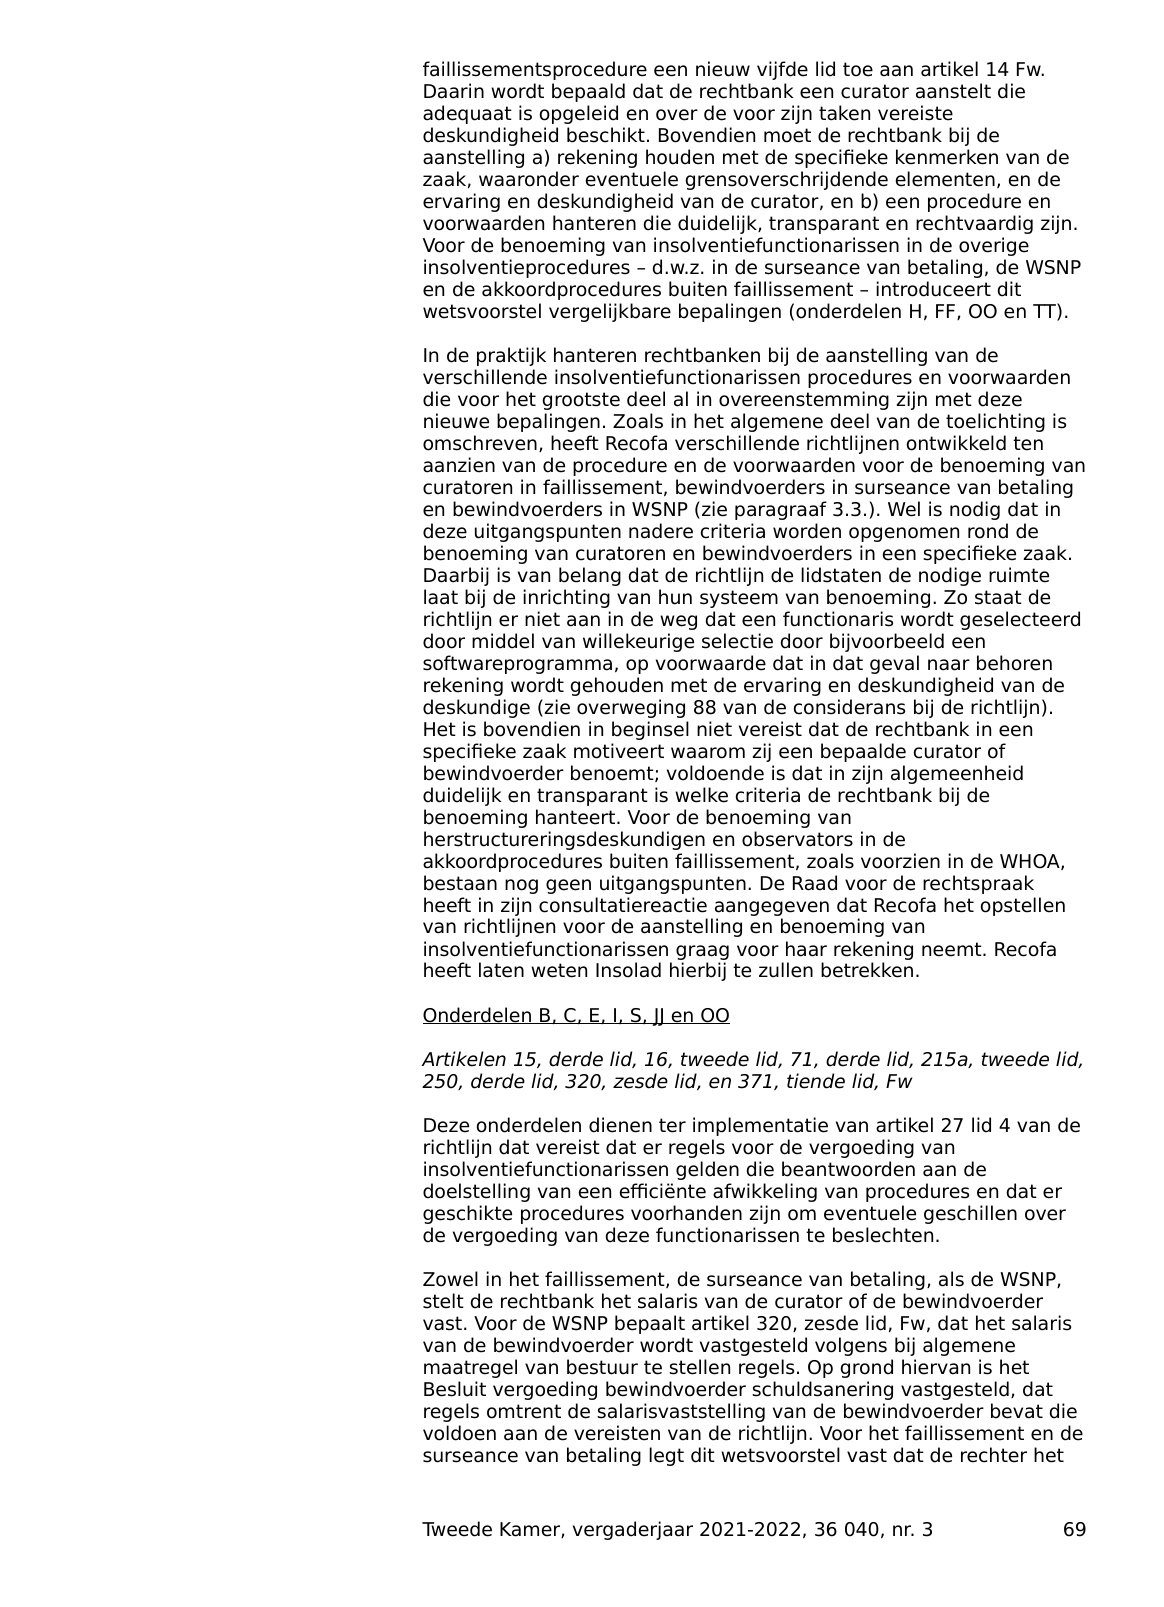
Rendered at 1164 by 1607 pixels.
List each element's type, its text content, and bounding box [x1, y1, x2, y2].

text Deze onderdelen dienen ter implementatie van artikel 27 lid 4 van de richtlijn dat vereist dat er regels voor de vergoeding van insolventiefunctionarissen gelden die beantwoorden aan de doelstelling van een efficiënte afwikkeling van procedures en dat er geschikte procedures voorhanden zijn om eventuele geschillen over de vergoeding van deze functionarissen te beslechten. [422, 1115, 1087, 1247]
subtitle Artikelen 15, derde lid, 16, tweede lid, 71, derde lid, 215a, tweede lid, 250, derde lid, 320, zesde lid, en 371, tiende lid, Fw [422, 1049, 1087, 1093]
text Zowel in het faillissement, de surseance van betaling, als de WSNP, stelt de rechtbank het salaris van de curator of de bewindvoerder vast. Voor de WSNP bepaalt artikel 320, zesde lid, Fw, dat het salaris van de bewindvoerder wordt vastgesteld volgens bij algemene maatregel van bestuur te stellen regels. Op grond hiervan is het Besluit vergoeding bewindvoerder schuldsanering vastgesteld, dat regels omtrent de salarisvaststelling van de bewindvoerder bevat die voldoen aan de vereisten van de richtlijn. Voor het faillissement en de surseance van betaling legt dit wetsvoorstel vast dat de rechter het [422, 1269, 1087, 1467]
text In de praktijk hanteren rechtbanken bij de aanstelling van de verschillende insolventiefunctionarissen procedures en voorwaarden die voor het grootste deel al in overeenstemming zijn met deze nieuwe bepalingen. Zoals in het algemene deel van de toelichting is omschreven, heeft Recofa verschillende richtlijnen ontwikkeld ten aanzien van de procedure en de voorwaarden voor de benoeming van curatoren in faillissement, bewindvoerders in surseance van betaling en bewindvoerders in WSNP (zie paragraaf 3.3.). Wel is nodig dat in deze uitgangspunten nadere criteria worden opgenomen rond de benoeming van curatoren en bewindvoerders in een specifieke zaak. Daarbij is van belang dat de richtlijn de lidstaten de nodige ruimte laat bij de inrichting van hun systeem van benoeming. Zo staat de richtlijn er niet aan in de weg dat een functionaris wordt geselecteerd door middel van willekeurige selectie door bijvoorbeeld een softwareprogramma, op voorwaarde dat in dat geval naar behoren rekening wordt gehouden met de ervaring en deskundigheid van de deskundige (zie overweging 88 van de considerans bij de richtlijn). Het is bovendien in beginsel niet vereist dat de rechtbank in een specifieke zaak motiveert waarom zij een bepaalde curator of bewindvoerder benoemt; voldoende is dat in zijn algemeenheid duidelijk en transparant is welke criteria de rechtbank bij de benoeming hanteert. Voor de benoeming van herstructureringsdeskundigen en observators in de akkoordprocedures buiten faillissement, zoals voorzien in de WHOA, bestaan nog geen uitgangspunten. De Raad voor de rechtspraak heeft in zijn consultatiereactie aangegeven dat Recofa het opstellen van richtlijnen voor de aanstelling en benoeming van insolventiefunctionarissen graag voor haar rekening neemt. Recofa heeft laten weten Insolad hierbij te zullen betrekken. [422, 345, 1087, 982]
text faillissementsprocedure een nieuw vijfde lid toe aan artikel 14 Fw. Daarin wordt bepaald dat de rechtbank een curator aanstelt die adequaat is opgeleid en over de voor zijn taken vereiste deskundigheid beschikt. Bovendien moet de rechtbank bij de aanstelling a) rekening houden met de specifieke kenmerken van de zaak, waaronder eventuele grensoverschrijdende elementen, en de ervaring en deskundigheid van de curator, en b) een procedure en voorwaarden hanteren die duidelijk, transparant en rechtvaardig zijn. Voor de benoeming van insolventiefunctionarissen in de overige insolventieprocedures – d.w.z. in de surseance van betaling, de WSNP en de akkoordprocedures buiten faillissement – introduceert dit wetsvoorstel vergelijkbare bepalingen (onderdelen H, FF, OO en TT). [422, 59, 1087, 323]
subtitle Onderdelen B, C, E, I, S, JJ en OO [422, 1004, 1087, 1027]
